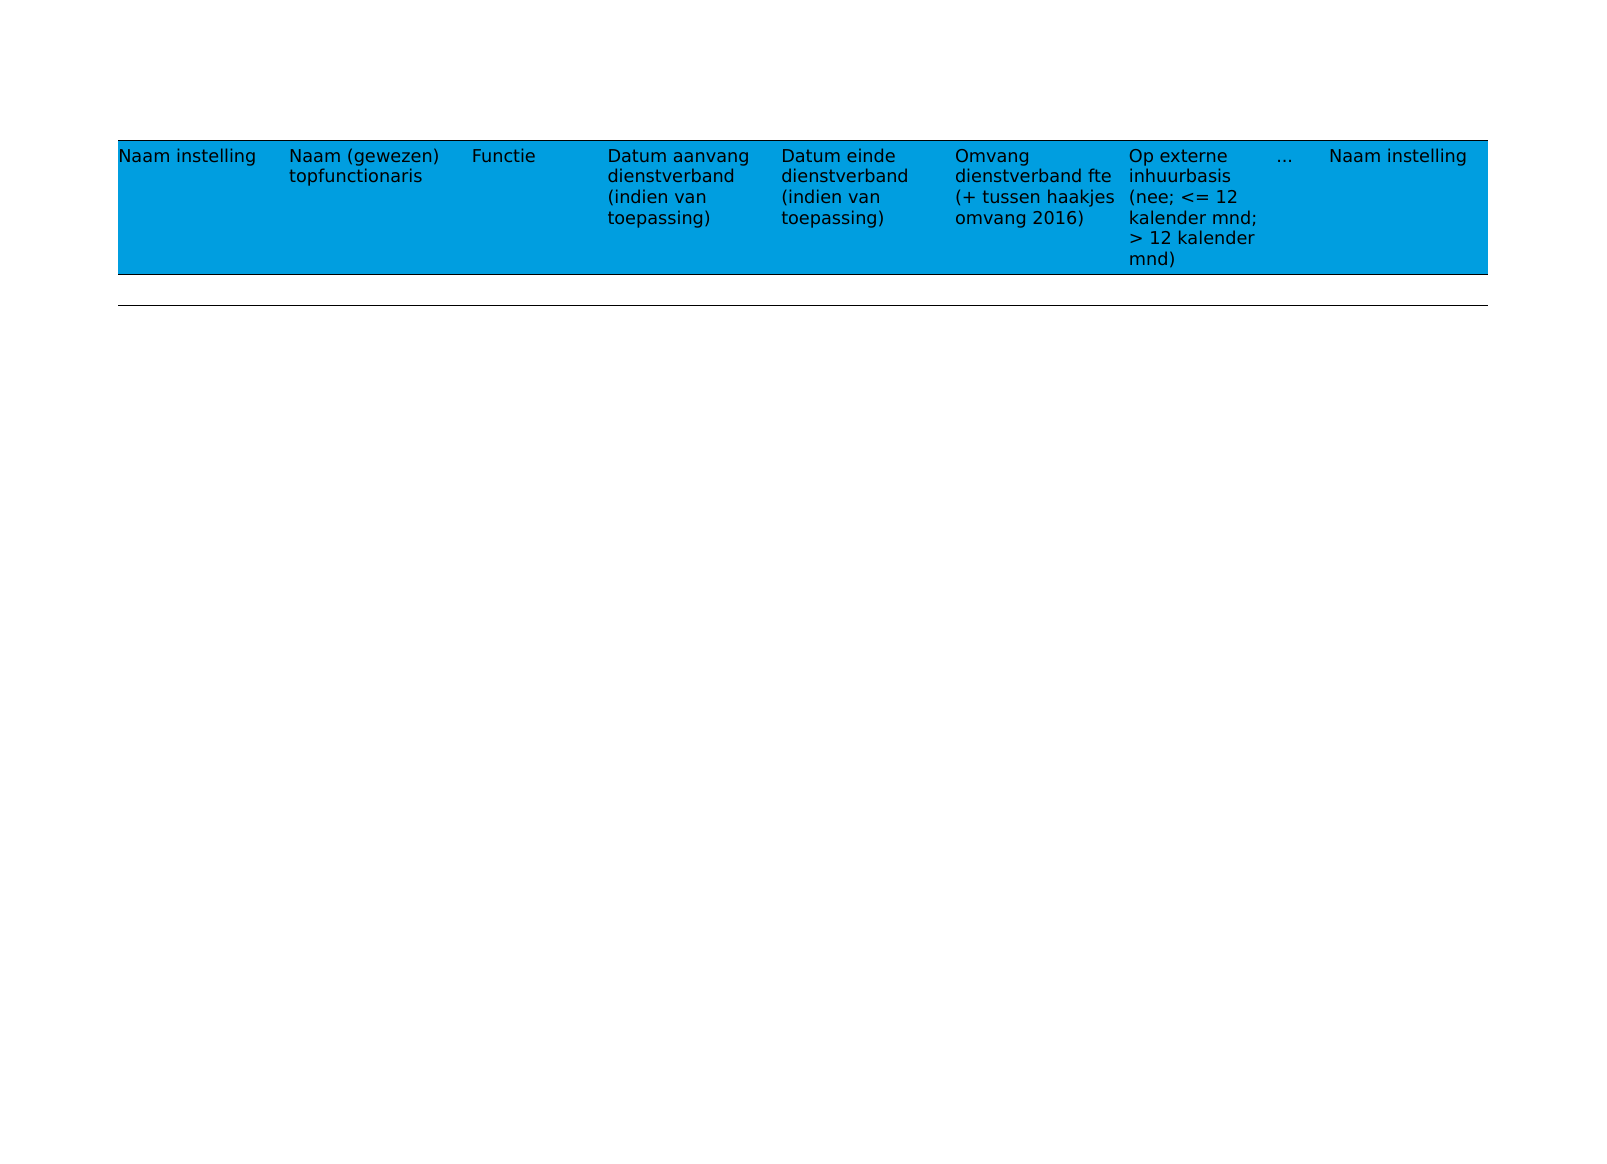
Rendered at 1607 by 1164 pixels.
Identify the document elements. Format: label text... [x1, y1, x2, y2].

table_header Datum einde dienstverband (indien van toepassing) [775, 141, 949, 274]
table_cell [1123, 275, 1270, 305]
table_cell [1270, 275, 1323, 305]
table_cell [601, 275, 775, 305]
table_header Naam instelling [118, 141, 283, 274]
table_header Omvang dienstverband fte (+ tussen haakjes omvang 2016) [949, 141, 1123, 274]
table_cell [775, 275, 949, 305]
table_header Functie [466, 141, 601, 274]
table_cell [118, 275, 283, 305]
table_header Naam (gewezen) topfunctionaris [283, 141, 466, 274]
table_header ... [1270, 141, 1323, 274]
table_cell [466, 275, 601, 305]
table_header Naam instelling [1323, 141, 1488, 274]
table_cell [949, 275, 1123, 305]
table_cell [1323, 275, 1488, 305]
table_header Op externe inhuurbasis (nee; <= 12 kalender mnd; > 12 kalender mnd) [1123, 141, 1270, 274]
table_header Datum aanvang dienstverband (indien van toepassing) [601, 141, 775, 274]
table_cell [283, 275, 466, 305]
